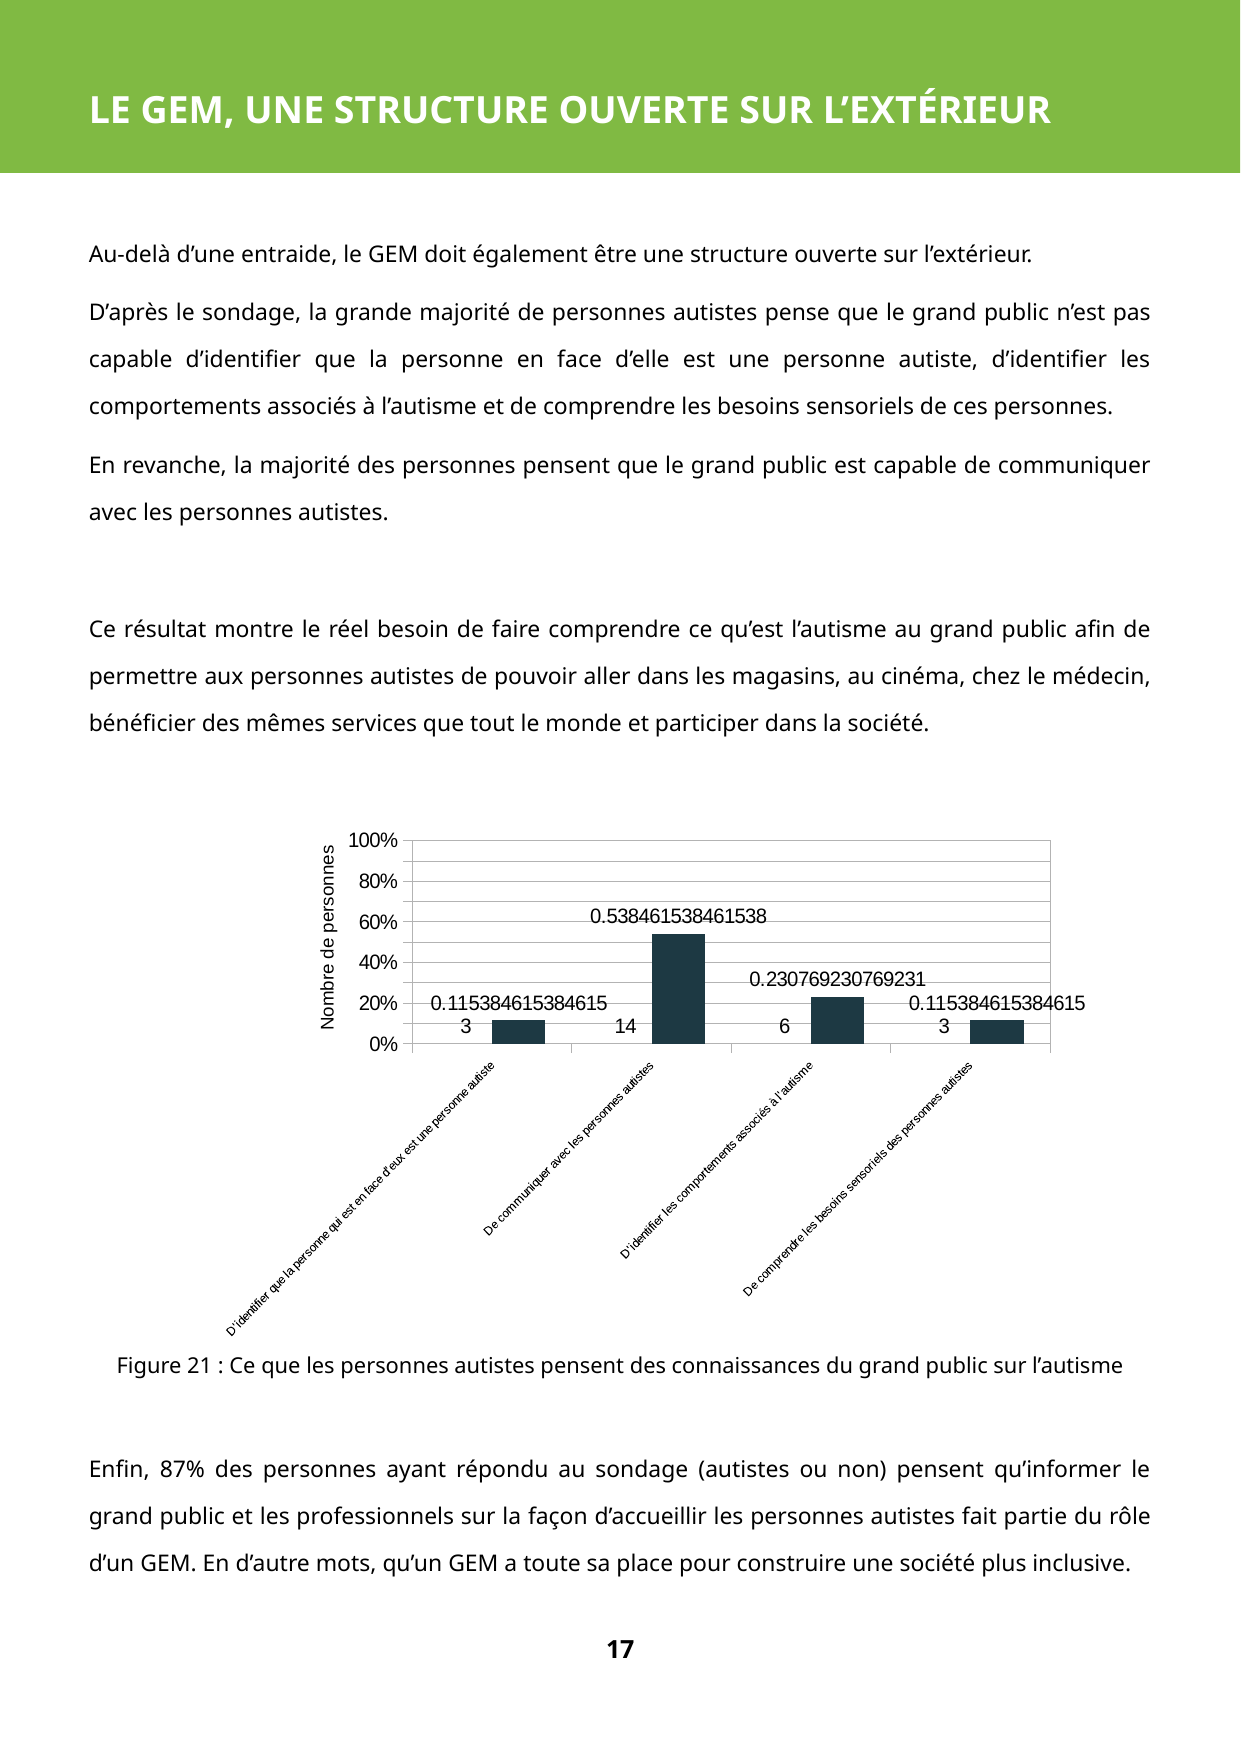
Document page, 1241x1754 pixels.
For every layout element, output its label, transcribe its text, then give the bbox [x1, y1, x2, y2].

text Au-delà d’une entraide, le GEM doit également être une structure ouverte sur l’extérieur. [88, 237, 1152, 269]
text D’après le sondage, la grande majorité de personnes autistes pense que le grand public n’est pas capable d’identifier que la personne en face d’elle est une personne autiste, d’identifier les comportements associés à l’autisme et de comprendre les besoins sensoriels de ces personnes. [88, 296, 1152, 421]
text Enfin, 87% des personnes ayant répondu au sondage (autistes ou non) pensent qu’informer le grand public et les professionnels sur la façon d’accueillir les personnes autistes fait partie du rôle d’un GEM. En d’autre mots, qu’un GEM a toute sa place pour construire une société plus inclusive. [88, 1453, 1152, 1578]
text Ce résultat montre le réel besoin de faire comprendre ce qu’est l’autisme au grand public afin de permettre aux personnes autistes de pouvoir aller dans les magasins, au cinéma, chez le médecin, bénéficier des mêmes services que tout le monde et participer dans la société. [88, 613, 1152, 738]
text En revanche, la majorité des personnes pensent que le grand public est capable de communiquer avec les personnes autistes. [88, 449, 1152, 527]
text Figure 21 : Ce que les personnes autistes pensent des connaissances du grand public sur l’autisme [88, 831, 1152, 1380]
